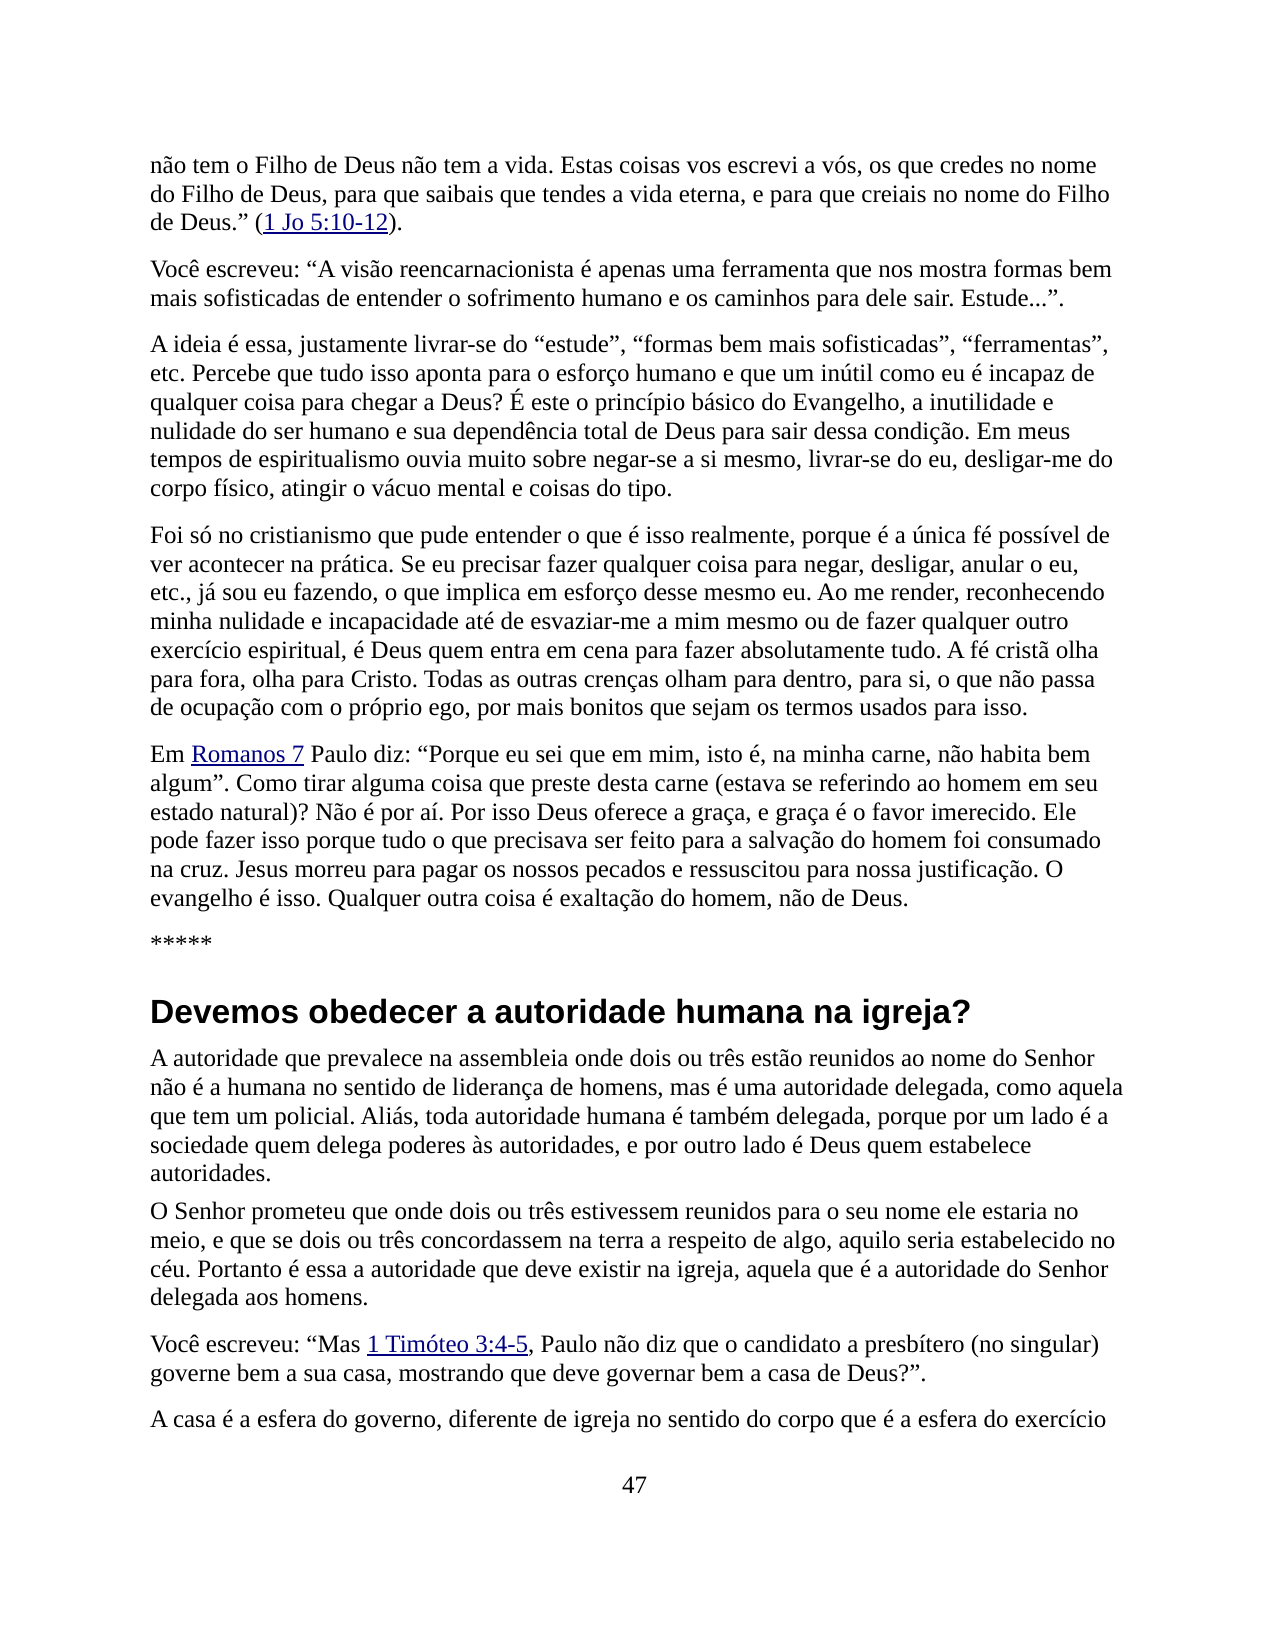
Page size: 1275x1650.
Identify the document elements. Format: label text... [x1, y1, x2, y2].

text não tem o Filho de Deus não tem a vida. Estas coisas vos escrevi a vós, os que credes no nome do Filho de Deus, para que saibais que tendes a vida eterna, e para que creiais no nome do Filho de Deus.” (1 Jo 5:10-12). [150, 150, 1125, 236]
text A autoridade que prevalece na assembleia onde dois ou três estão reunidos ao nome do Senhor não é a humana no sentido de liderança de homens, mas é uma autoridade delegada, como aquela que tem um policial. Aliás, toda autoridade humana é também delegada, porque por um lado é a sociedade quem delega poderes às autoridades, e por outro lado é Deus quem estabelece autoridades. [150, 1043, 1125, 1187]
text Em Romanos 7 Paulo diz: “Porque eu sei que em mim, isto é, na minha carne, não habita bem algum”. Como tirar alguma coisa que preste desta carne (estava se referindo ao homem em seu estado natural)? Não é por aí. Por isso Deus oferece a graça, e graça é o favor imerecido. Ele pode fazer isso porque tudo o que precisava ser feito para a salvação do homem foi consumado na cruz. Jesus morreu para pagar os nossos pecados e ressuscitou para nossa justificação. O evangelho é isso. Qualquer outra coisa é exaltação do homem, não de Deus. [150, 739, 1125, 912]
text Foi só no cristianismo que pude entender o que é isso realmente, porque é a única fé possível de ver acontecer na prática. Se eu precisar fazer qualquer coisa para negar, desligar, anular o eu, etc., já sou eu fazendo, o que implica em esforço desse mesmo eu. Ao me render, reconhecendo minha nulidade e incapacidade até de esvaziar-me a mim mesmo ou de fazer qualquer outro exercício espiritual, é Deus quem entra em cena para fazer absolutamente tudo. A fé cristã olha para fora, olha para Cristo. Todas as outras crenças olham para dentro, para si, o que não passa de ocupação com o próprio ego, por mais bonitos que sejam os termos usados para isso. [150, 520, 1125, 721]
text Você escreveu: “A visão reencarnacionista é apenas uma ferramenta que nos mostra formas bem mais sofisticadas de entender o sofrimento humano e os caminhos para dele sair. Estude...”. [150, 254, 1125, 312]
text A ideia é essa, justamente livrar-se do “estude”, “formas bem mais sofisticadas”, “ferramentas”, etc. Percebe que tudo isso aponta para o esforço humano e que um inútil como eu é incapaz de qualquer coisa para chegar a Deus? É este o princípio básico do Evangelho, a inutilidade e nulidade do ser humano e sua dependência total de Deus para sair dessa condição. Em meus tempos de espiritualismo ouvia muito sobre negar-se a si mesmo, livrar-se do eu, desligar-me do corpo físico, atingir o vácuo mental e coisas do tipo. [150, 329, 1125, 502]
text O Senhor prometeu que onde dois ou três estivessem reunidos para o seu nome ele estaria no meio, e que se dois ou três concordassem na terra a respeito de algo, aquilo seria estabelecido no céu. Portanto é essa a autoridade que deve existir na igreja, aquela que é a autoridade do Senhor delegada aos homens. [150, 1196, 1125, 1311]
text Você escreveu: “Mas 1 Timóteo 3:4-5, Paulo não diz que o candidato a presbítero (no singular) governe bem a sua casa, mostrando que deve governar bem a casa de Deus?”. [150, 1329, 1125, 1387]
text ***** [150, 929, 1125, 958]
subtitle Devemos obedecer a autoridade humana na igreja? [150, 992, 1125, 1031]
text A casa é a esfera do governo, diferente de igreja no sentido do corpo que é a esfera do exercício [150, 1404, 1125, 1433]
